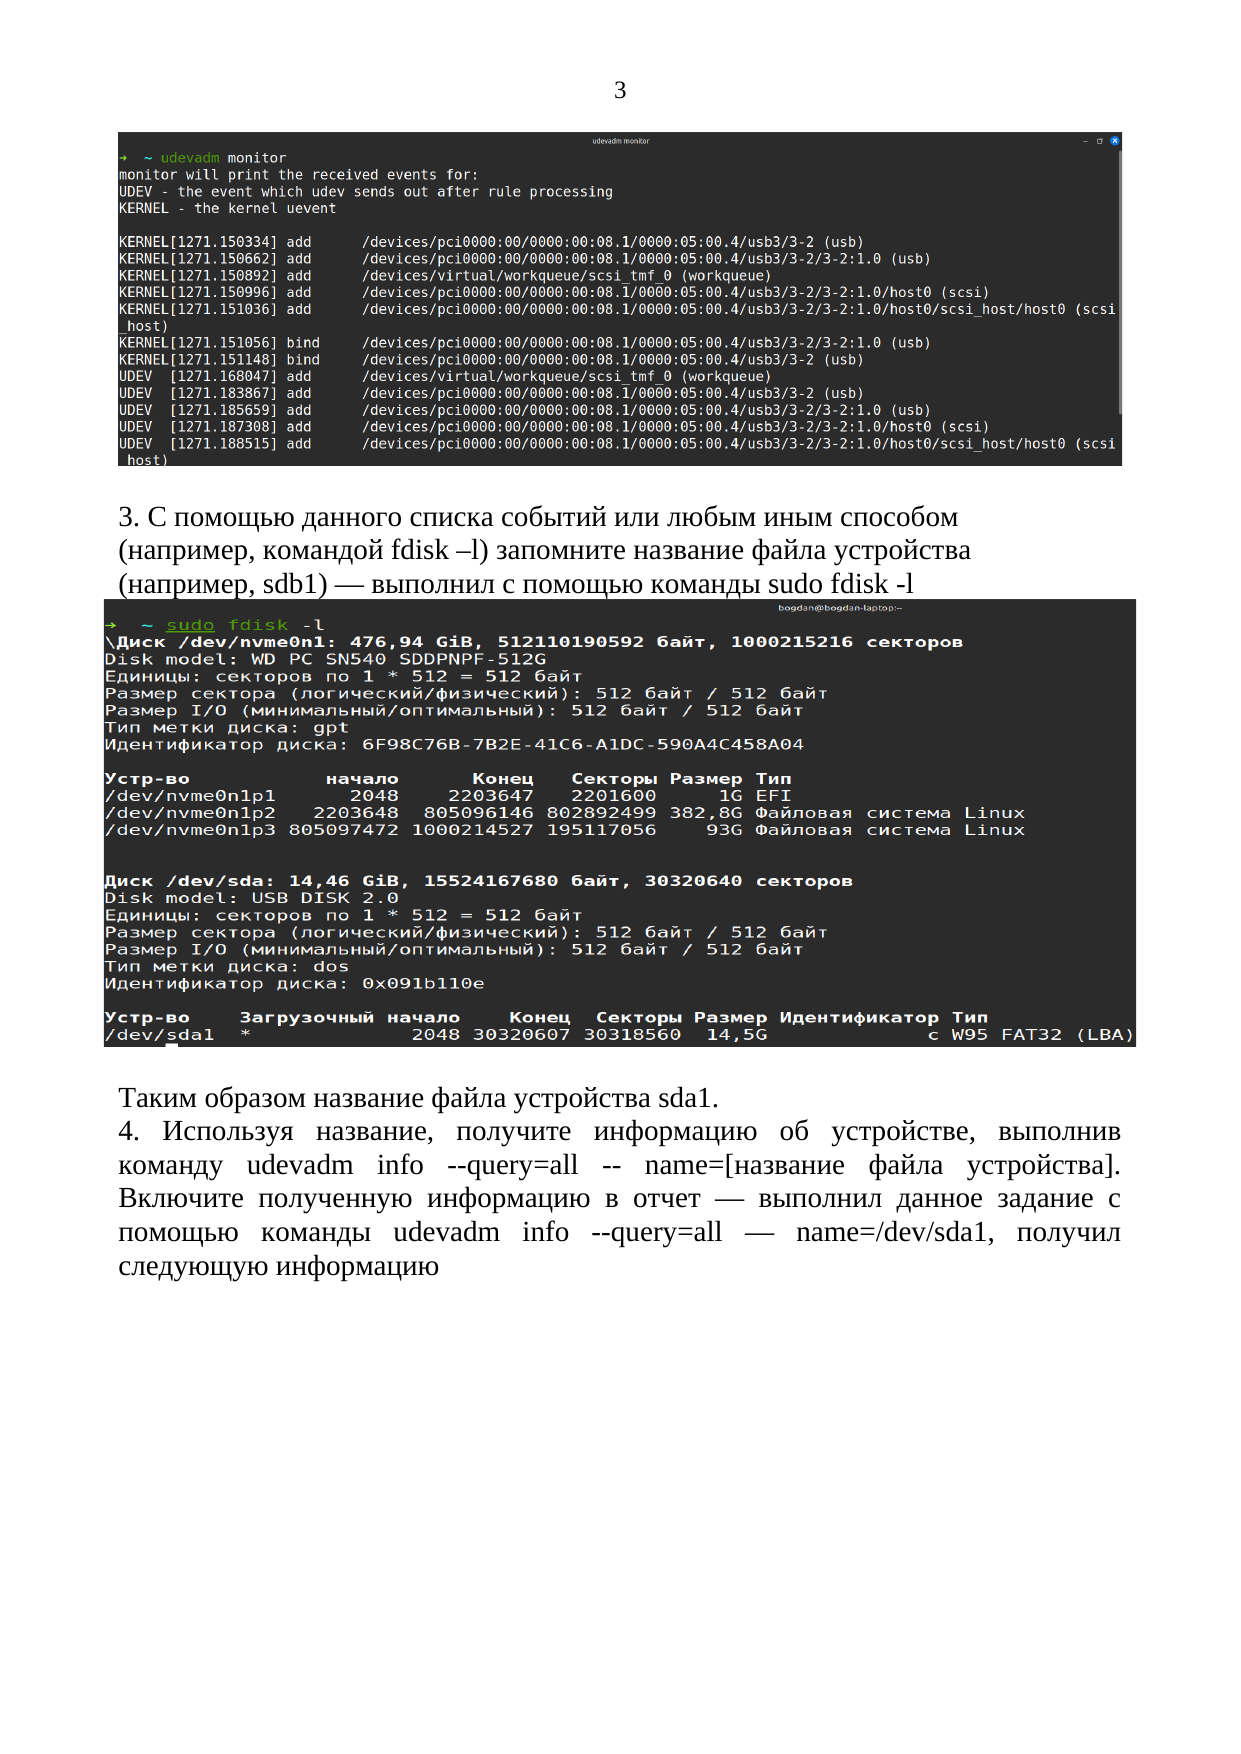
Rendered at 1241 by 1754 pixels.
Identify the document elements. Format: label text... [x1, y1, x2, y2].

text Таким образом название файла устройства sda1. [118, 1080, 1122, 1113]
text (например, sdb1) — выполнил с помощью команды sudo fdisk -l [118, 566, 1122, 599]
text 4. Используя название, получите информацию об устройстве, выполнив команду udevadm info --query=all -- name=[название файла устройства]. Включите полученную информацию в отчет — выполнил данное задание с помощью команды udevadm info --query=all — name=/dev/sda1, получил следующую информацию [118, 1113, 1122, 1281]
text (например, командой fdisk –l) запомните название файла устройства [118, 532, 1122, 566]
picture [103, 599, 1137, 1047]
text 3. С помощью данного списка событий или любым иным способом [118, 499, 1122, 532]
picture [118, 132, 1123, 466]
